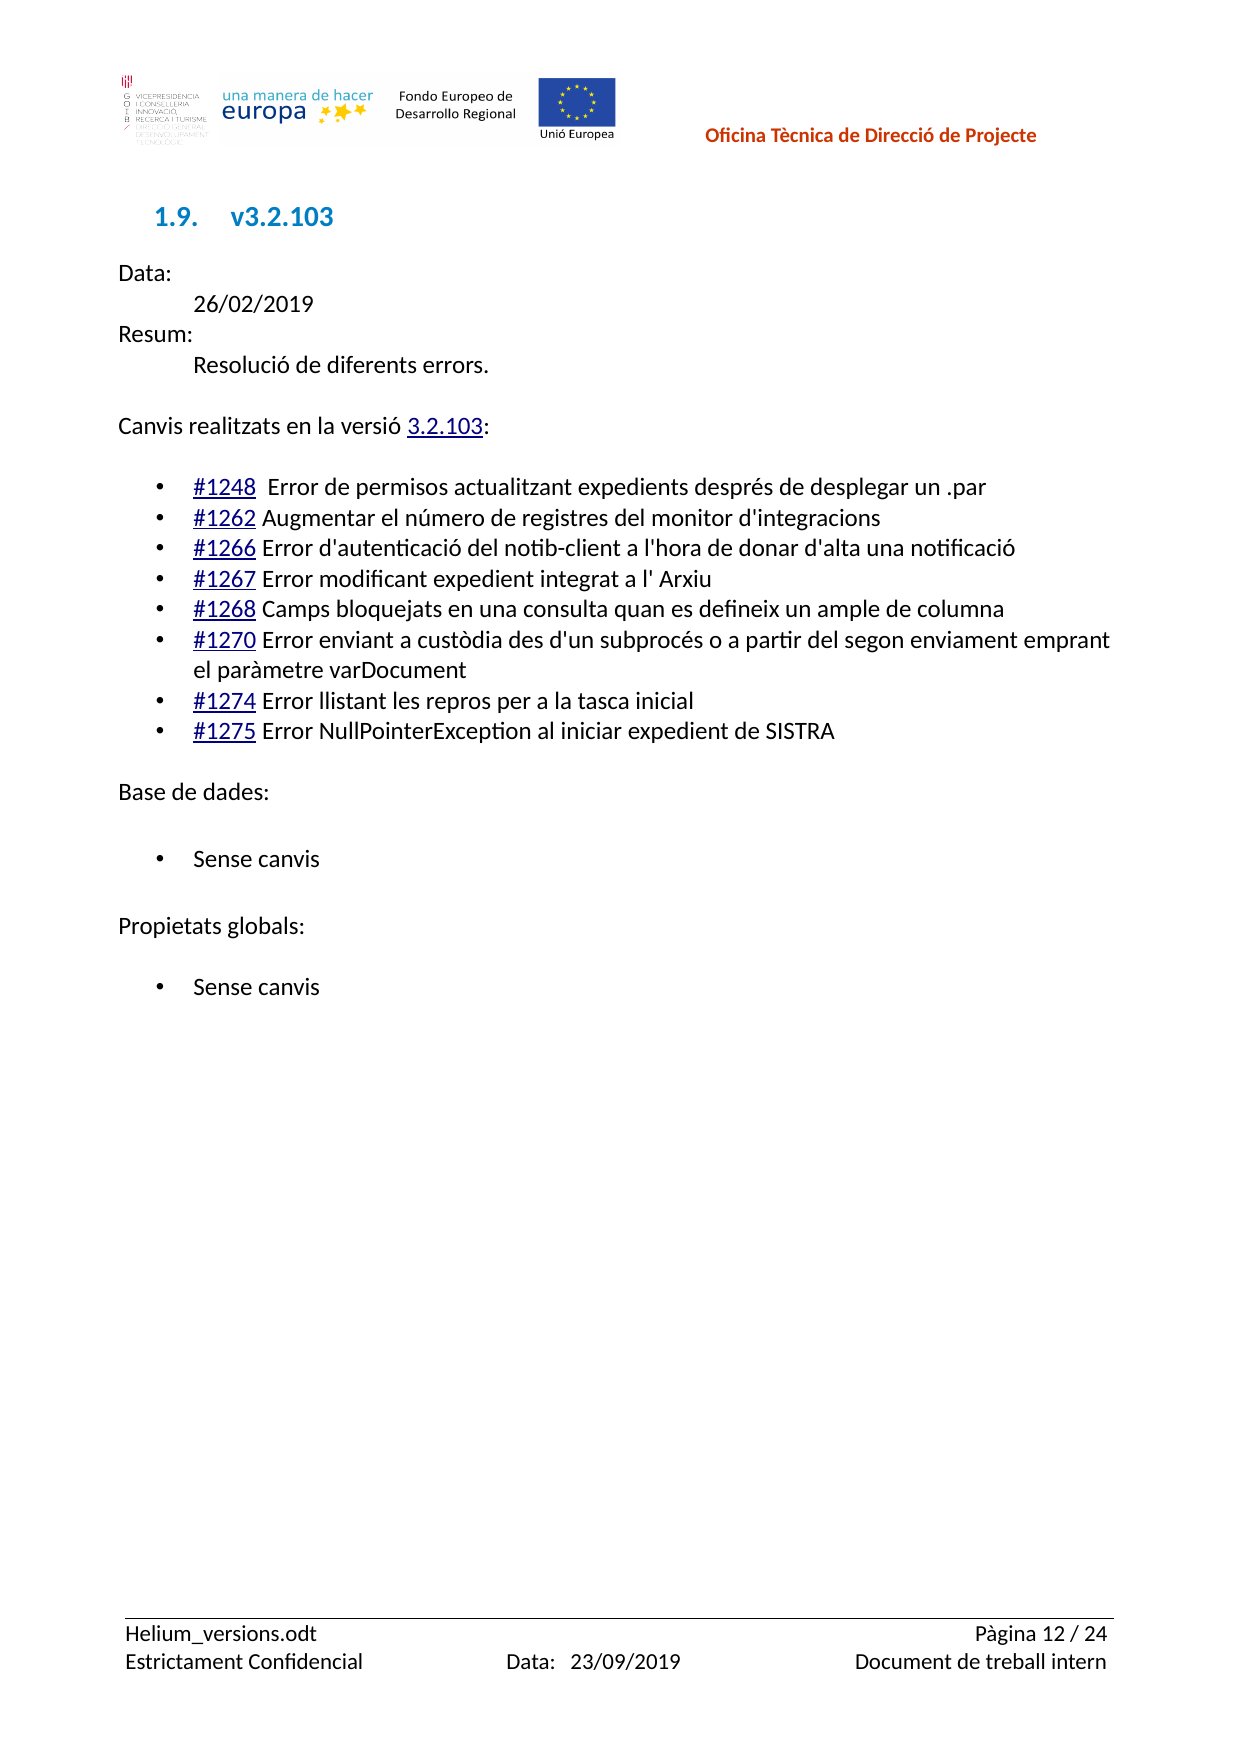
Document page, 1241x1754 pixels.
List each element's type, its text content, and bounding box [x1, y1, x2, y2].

text Resolució de diferents errors. [118, 349, 1122, 380]
list #1267 Error modificant expedient integrat a l' Arxiu [156, 563, 1122, 593]
picture [118, 73, 213, 147]
list #1274 Error llistant les repros per a la tasca inicial [156, 685, 1122, 715]
list #1266 Error d'autenticació del notib-client a l'hora de donar d'alta una notificació [156, 532, 1122, 563]
picture [219, 73, 621, 147]
text Data: [118, 258, 1122, 288]
list #1275 Error NullPointerException al iniciar expedient de SISTRA [156, 715, 1122, 746]
subtitle v3.2.103 [153, 198, 1122, 234]
text Resum: [118, 319, 1122, 349]
list #1262 Augmentar el número de registres del monitor d'integracions [156, 502, 1122, 532]
list Sense canvis [156, 971, 1122, 1002]
list #1248 Error de permisos actualitzant expedients després de desplegar un .par [156, 471, 1122, 502]
text Canvis realitzats en la versió 3.2.103: [118, 410, 1122, 441]
list #1270 Error enviant a custòdia des d'un subprocés o a partir del segon enviament emprant el paràmetre varDocument [156, 624, 1122, 685]
text 26/02/2019 [118, 288, 1122, 319]
list #1268 Camps bloquejats en una consulta quan es defineix un ample de columna [156, 593, 1122, 624]
text Propietats globals: [118, 910, 1122, 941]
list Sense canvis [156, 843, 1122, 874]
text Base de dades: [118, 776, 1122, 807]
